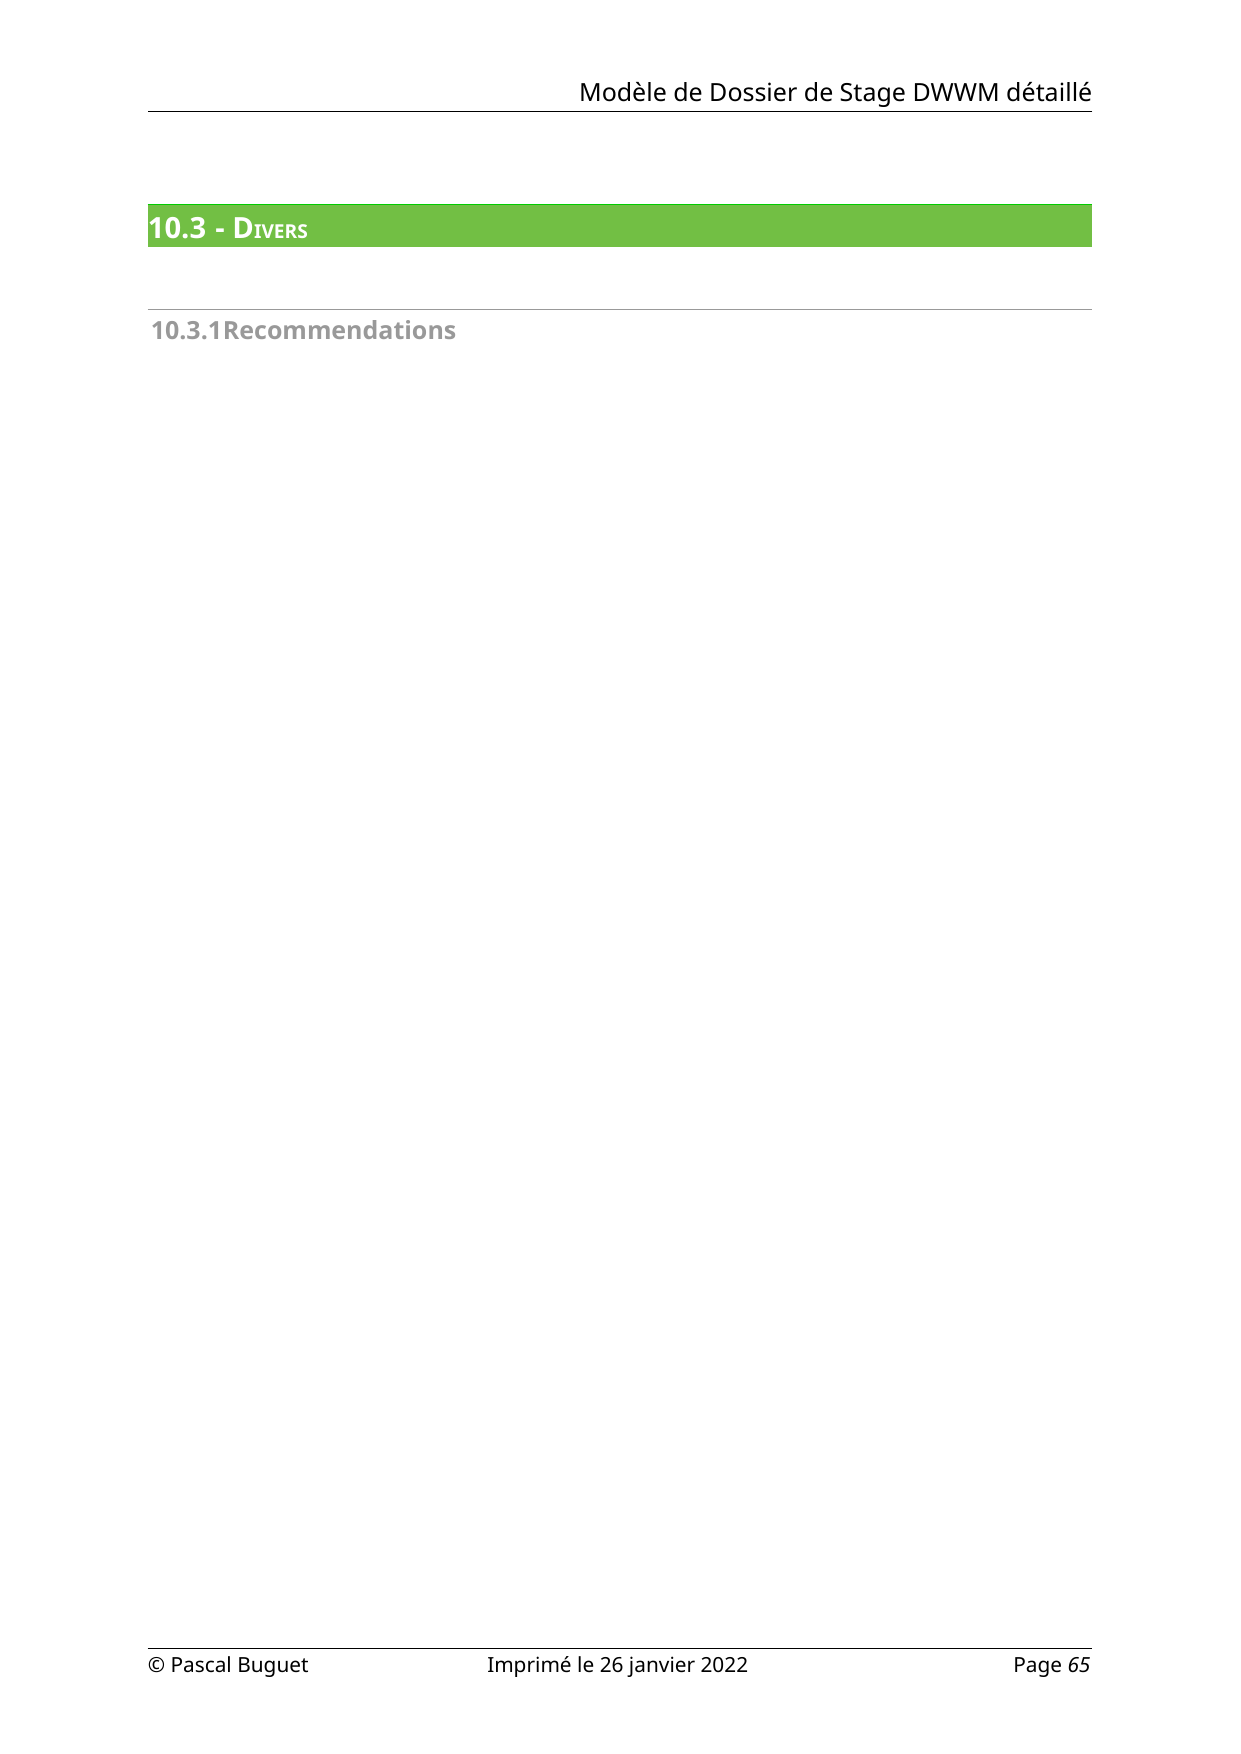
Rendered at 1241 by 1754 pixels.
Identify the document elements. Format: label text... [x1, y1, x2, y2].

subtitle Recommendations [148, 310, 1092, 349]
subtitle - Divers [148, 205, 1092, 247]
